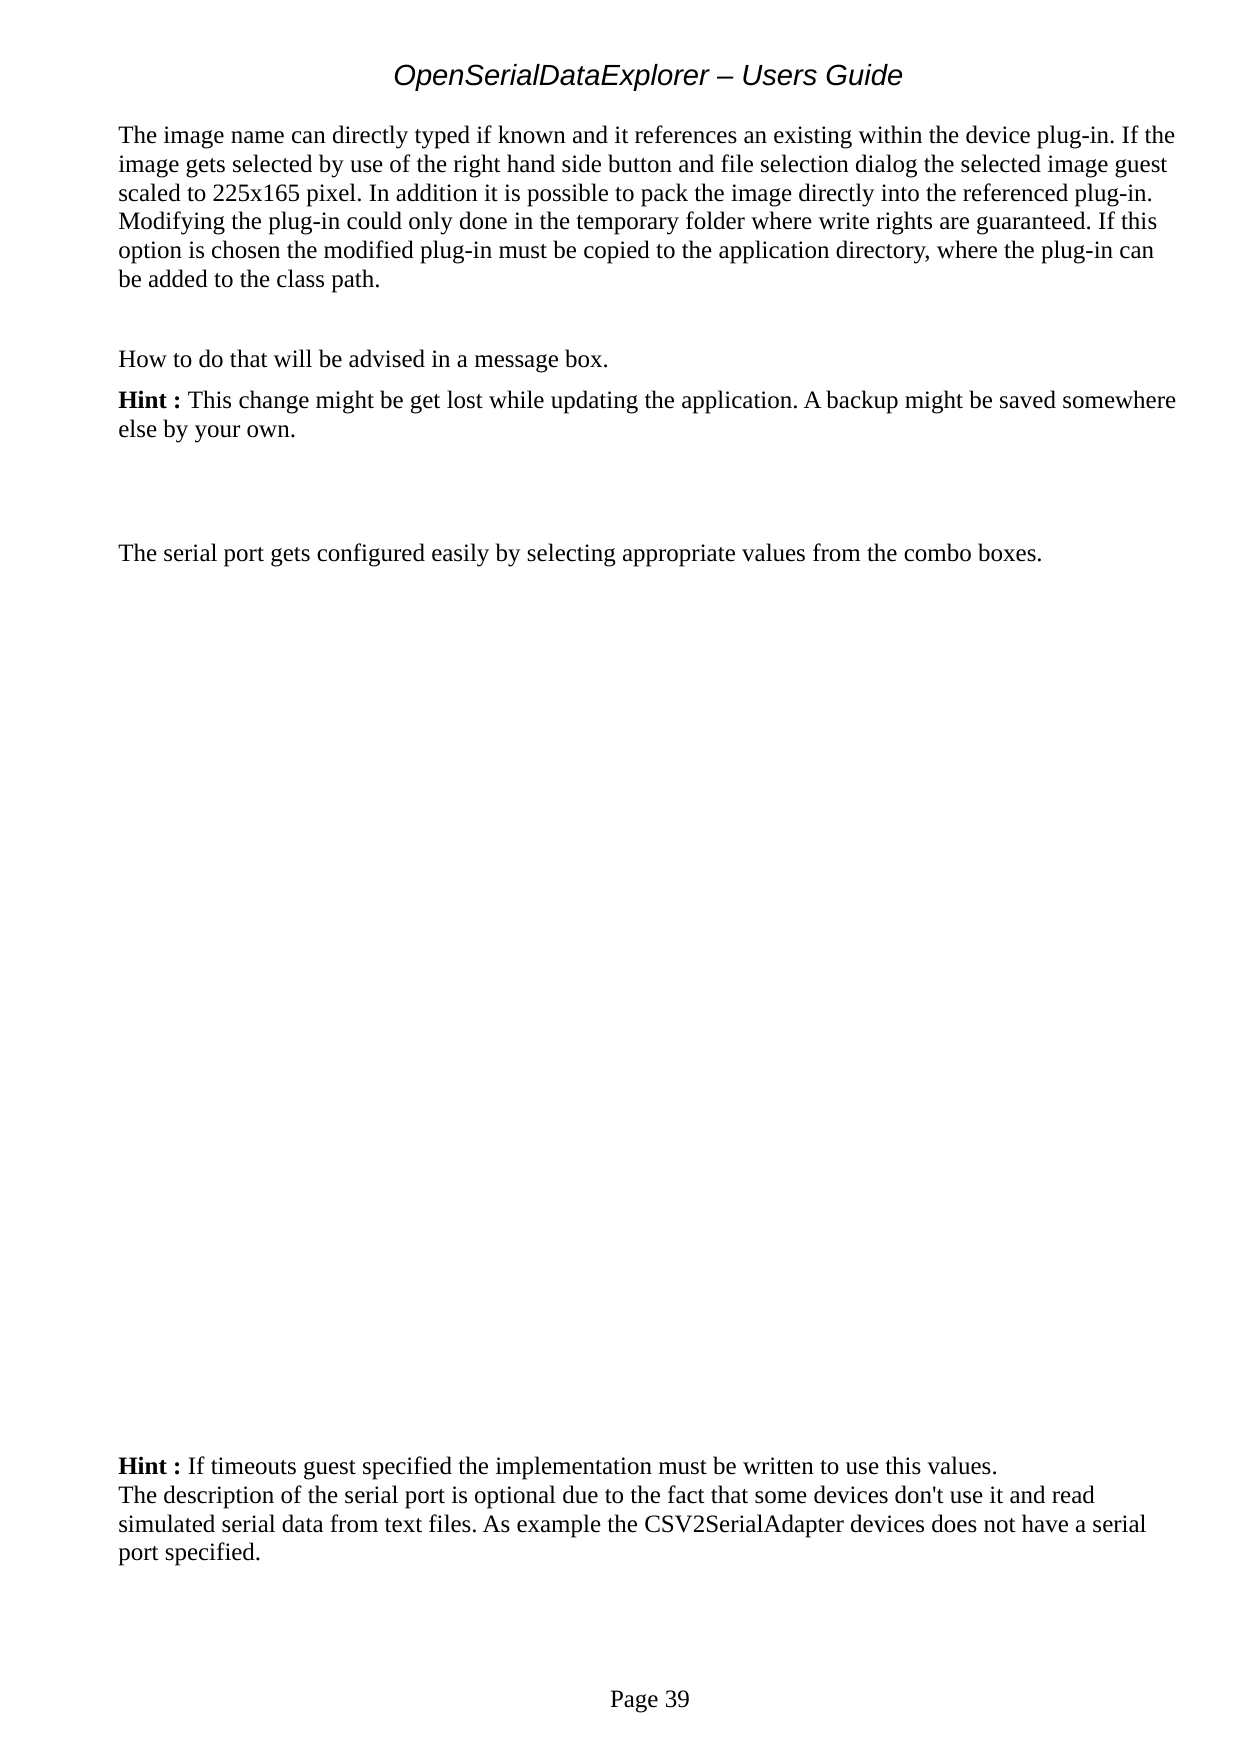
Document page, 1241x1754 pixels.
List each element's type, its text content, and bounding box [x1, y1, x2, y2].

text The serial port gets configured easily by selecting appropriate values from the combo boxes. [118, 538, 1181, 566]
text Hint : This change might be get lost while updating the application. A backup might be saved somewhere else by your own. [118, 385, 1181, 443]
text The image name can directly typed if known and it references an existing within the device plug-in. If the image gets selected by use of the right hand side button and file selection dialog the selected image guest scaled to 225x165 pixel. In addition it is possible to pack the image directly into the referenced plug-in. Modifying the plug-in could only done in the temporary folder where write rights are guaranteed. If this option is chosen the modified plug-in must be copied to the application directory, where the plug-in can be added to the class path. How to do that will be advised in a message box. [118, 120, 1181, 373]
text Hint : If timeouts guest specified the implementation must be written to use this values. The description of the serial port is optional due to the fact that some devices don't use it and read simulated serial data from text files. As example the CSV2SerialAdapter devices does not have a serial port specified. [118, 1451, 1181, 1566]
